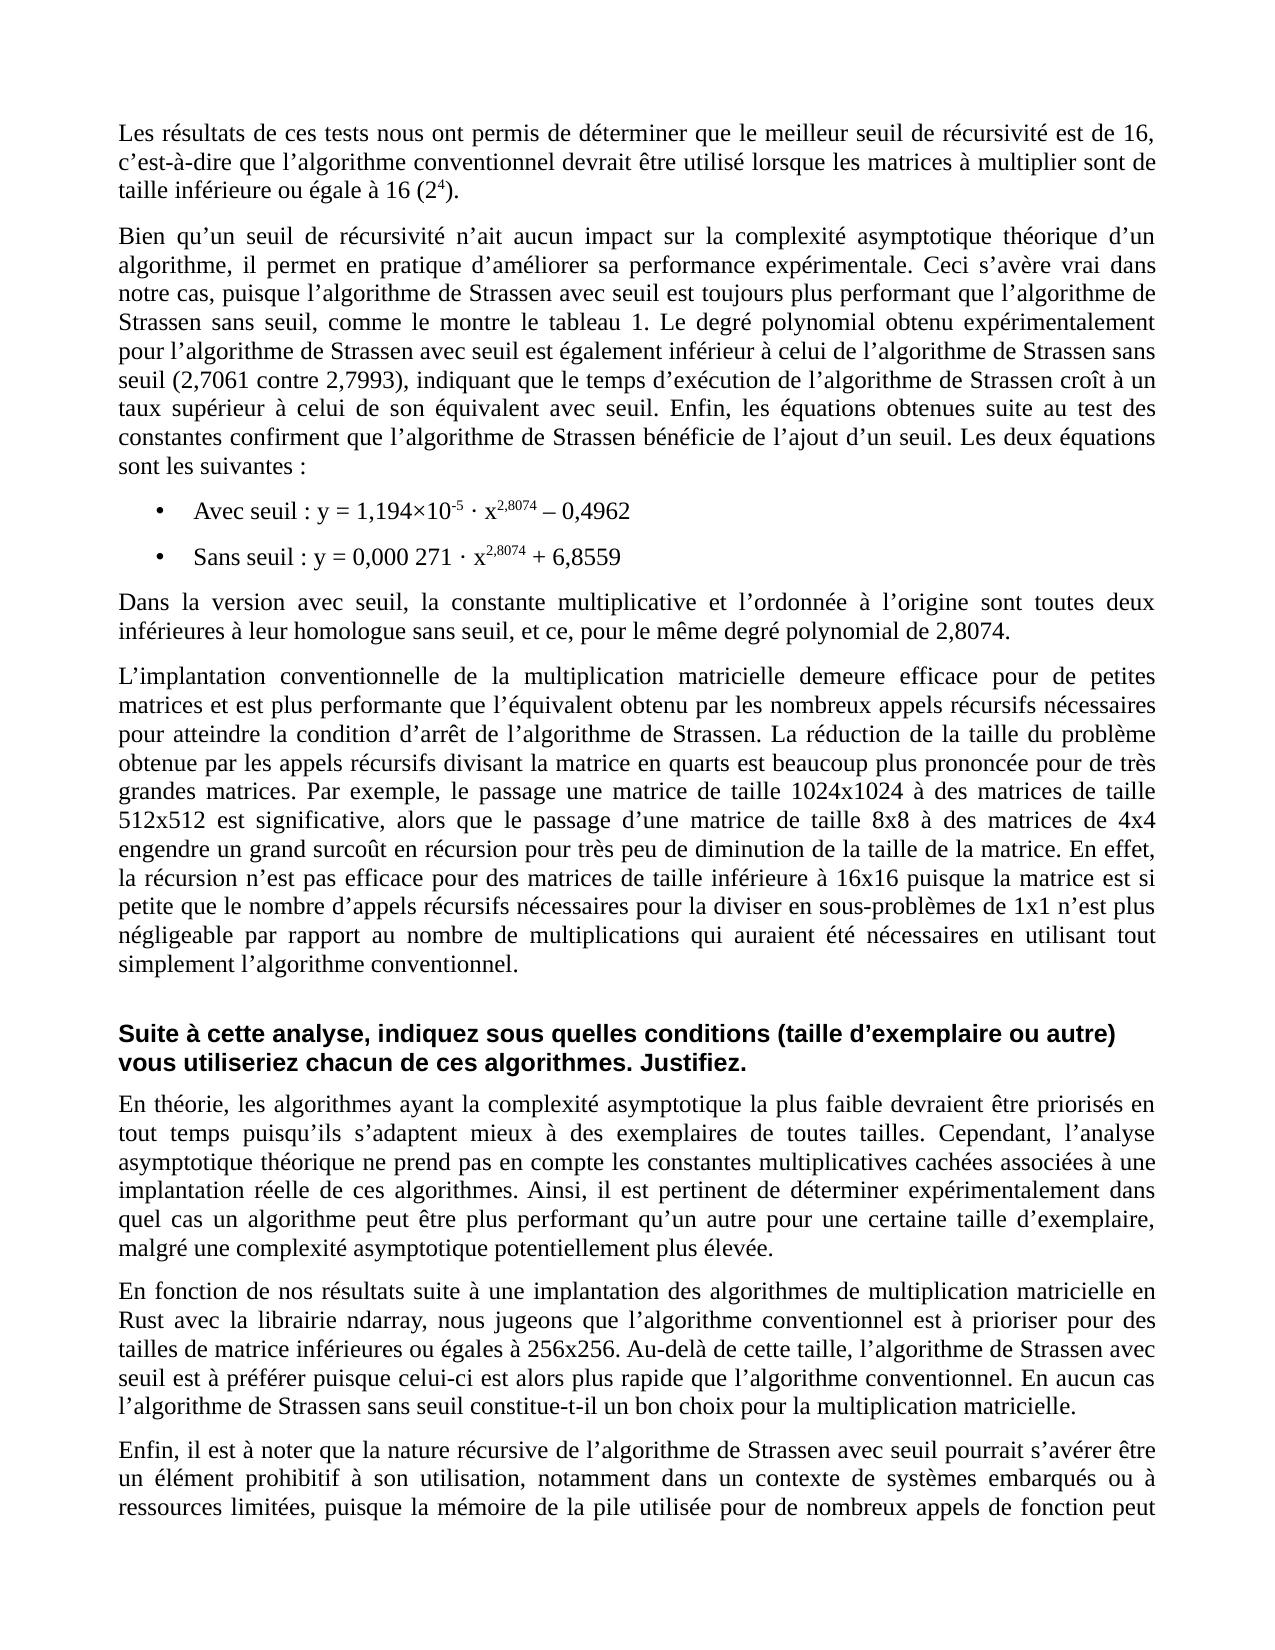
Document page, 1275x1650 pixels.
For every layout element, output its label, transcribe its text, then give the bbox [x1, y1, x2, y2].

subtitle Suite à cette analyse, indiquez sous quelles conditions (taille d’exemplaire ou autre) vous utiliseriez chacun de ces algorithmes. Justifiez. [118, 1019, 1157, 1077]
text Dans la version avec seuil, la constante multiplicative et l’ordonnée à l’origine sont toutes deux inférieures à leur homologue sans seuil, et ce, pour le même degré polynomial de 2,8074. [118, 587, 1157, 645]
text Bien qu’un seuil de récursivité n’ait aucun impact sur la complexité asymptotique théorique d’un algorithme, il permet en pratique d’améliorer sa performance expérimentale. Ceci s’avère vrai dans notre cas, puisque l’algorithme de Strassen avec seuil est toujours plus performant que l’algorithme de Strassen sans seuil, comme le montre le tableau 1. Le degré polynomial obtenu expérimentalement pour l’algorithme de Strassen avec seuil est également inférieur à celui de l’algorithme de Strassen sans seuil (2,7061 contre 2,7993), indiquant que le temps d’exécution de l’algorithme de Strassen croît à un taux supérieur à celui de son équivalent avec seuil. Enfin, les équations obtenues suite au test des constantes confirment que l’algorithme de Strassen bénéficie de l’ajout d’un seuil. Les deux équations sont les suivantes : [118, 221, 1157, 480]
text En fonction de nos résultats suite à une implantation des algorithmes de multiplication matricielle en Rust avec la librairie ndarray, nous jugeons que l’algorithme conventionnel est à prioriser pour des tailles de matrice inférieures ou égales à 256x256. Au-delà de cette taille, l’algorithme de Strassen avec seuil est à préférer puisque celui-ci est alors plus rapide que l’algorithme conventionnel. En aucun cas l’algorithme de Strassen sans seuil constitue-t-il un bon choix pour la multiplication matricielle. [118, 1276, 1157, 1420]
list Sans seuil : y = 0,000 271 · x2,8074 + 6,8559 [156, 542, 1157, 571]
text Les résultats de ces tests nous ont permis de déterminer que le meilleur seuil de récursivité est de 16, c’est-à-dire que l’algorithme conventionnel devrait être utilisé lorsque les matrices à multiplier sont de taille inférieure ou égale à 16 (24). [118, 118, 1157, 204]
text Enfin, il est à noter que la nature récursive de l’algorithme de Strassen avec seuil pourrait s’avérer être un élément prohibitif à son utilisation, notamment dans un contexte de systèmes embarqués ou à ressources limitées, puisque la mémoire de la pile utilisée pour de nombreux appels de fonction peut [118, 1435, 1157, 1521]
text En théorie, les algorithmes ayant la complexité asymptotique la plus faible devraient être priorisés en tout temps puisqu’ils s’adaptent mieux à des exemplaires de toutes tailles. Cependant, l’analyse asymptotique théorique ne prend pas en compte les constantes multiplicatives cachées associées à une implantation réelle de ces algorithmes. Ainsi, il est pertinent de déterminer expérimentalement dans quel cas un algorithme peut être plus performant qu’un autre pour une certaine taille d’exemplaire, malgré une complexité asymptotique potentiellement plus élevée. [118, 1089, 1157, 1262]
text L’implantation conventionnelle de la multiplication matricielle demeure efficace pour de petites matrices et est plus performante que l’équivalent obtenu par les nombreux appels récursifs nécessaires pour atteindre la condition d’arrêt de l’algorithme de Strassen. La réduction de la taille du problème obtenue par les appels récursifs divisant la matrice en quarts est beaucoup plus prononcée pour de très grandes matrices. Par exemple, le passage une matrice de taille 1024x1024 à des matrices de taille 512x512 est significative, alors que le passage d’une matrice de taille 8x8 à des matrices de 4x4 engendre un grand surcoût en récursion pour très peu de diminution de la taille de la matrice. En effet, la récursion n’est pas efficace pour des matrices de taille inférieure à 16x16 puisque la matrice est si petite que le nombre d’appels récursifs nécessaires pour la diviser en sous-problèmes de 1x1 n’est plus négligeable par rapport au nombre de multiplications qui auraient été nécessaires en utilisant tout simplement l’algorithme conventionnel. [118, 661, 1157, 978]
list Avec seuil : y = 1,194×10-5 · x2,8074 – 0,4962 [156, 496, 1157, 525]
